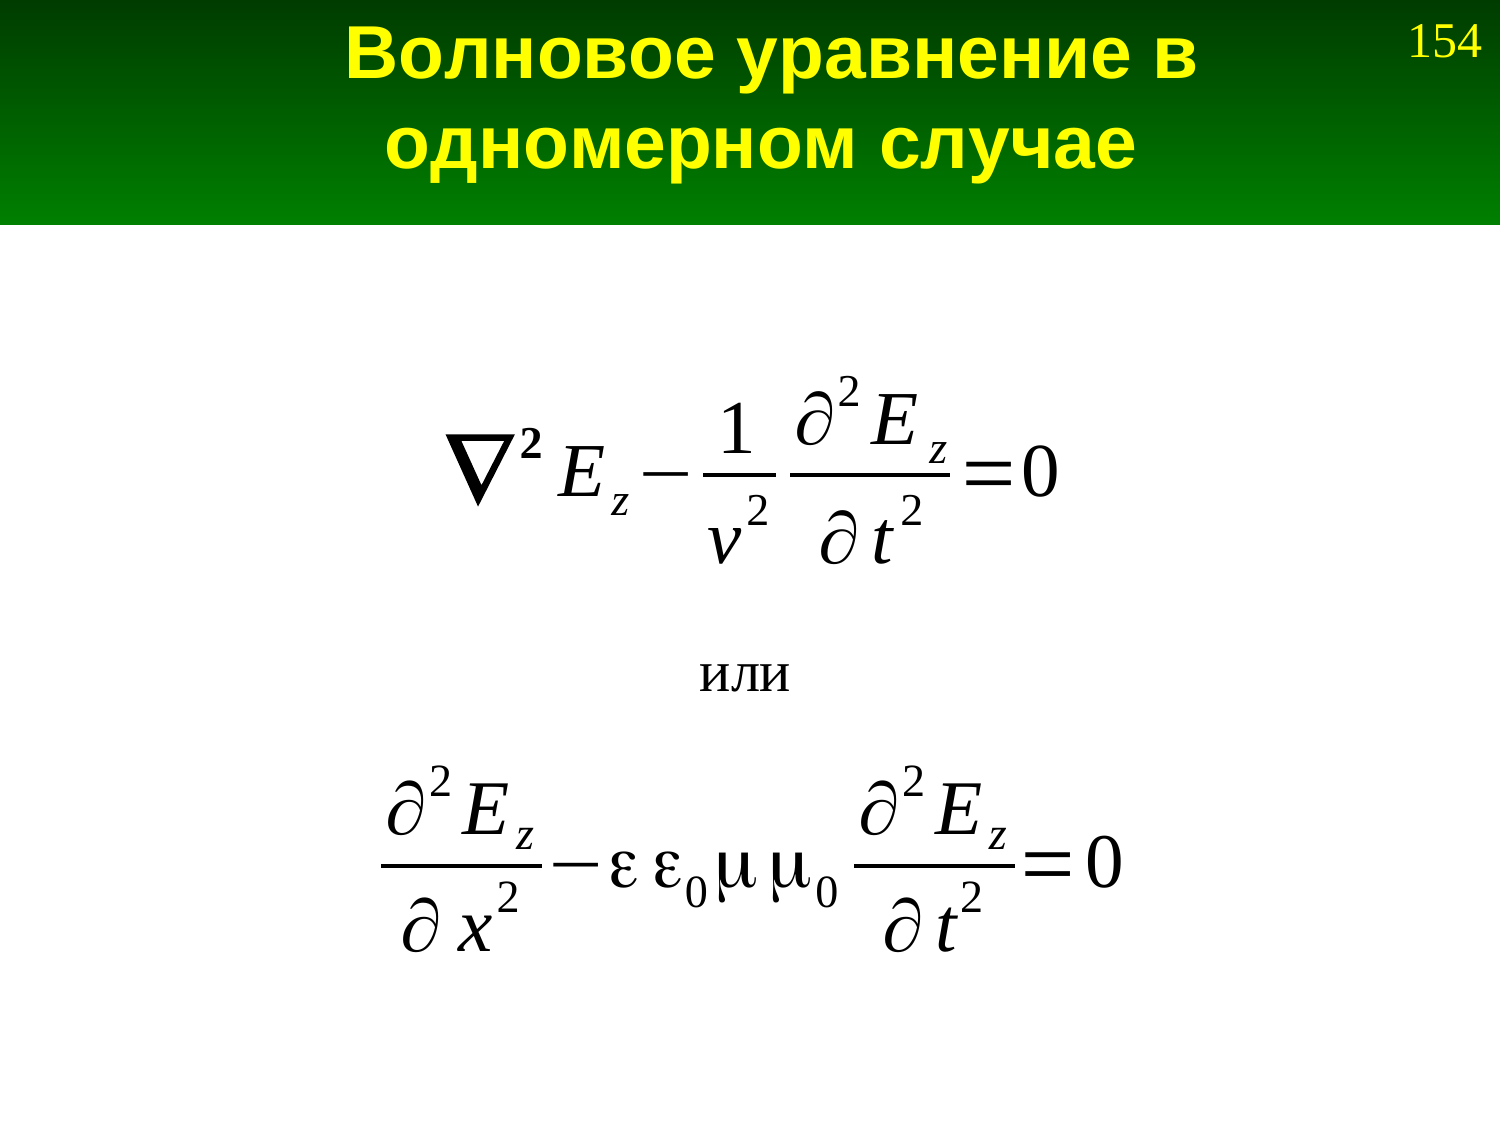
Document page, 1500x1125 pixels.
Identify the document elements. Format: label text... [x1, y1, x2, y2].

text_box или [685, 625, 815, 721]
chart [423, 363, 1080, 579]
chart [356, 752, 1144, 969]
title Волновое уравнение в одномерном случае [123, 0, 1399, 192]
